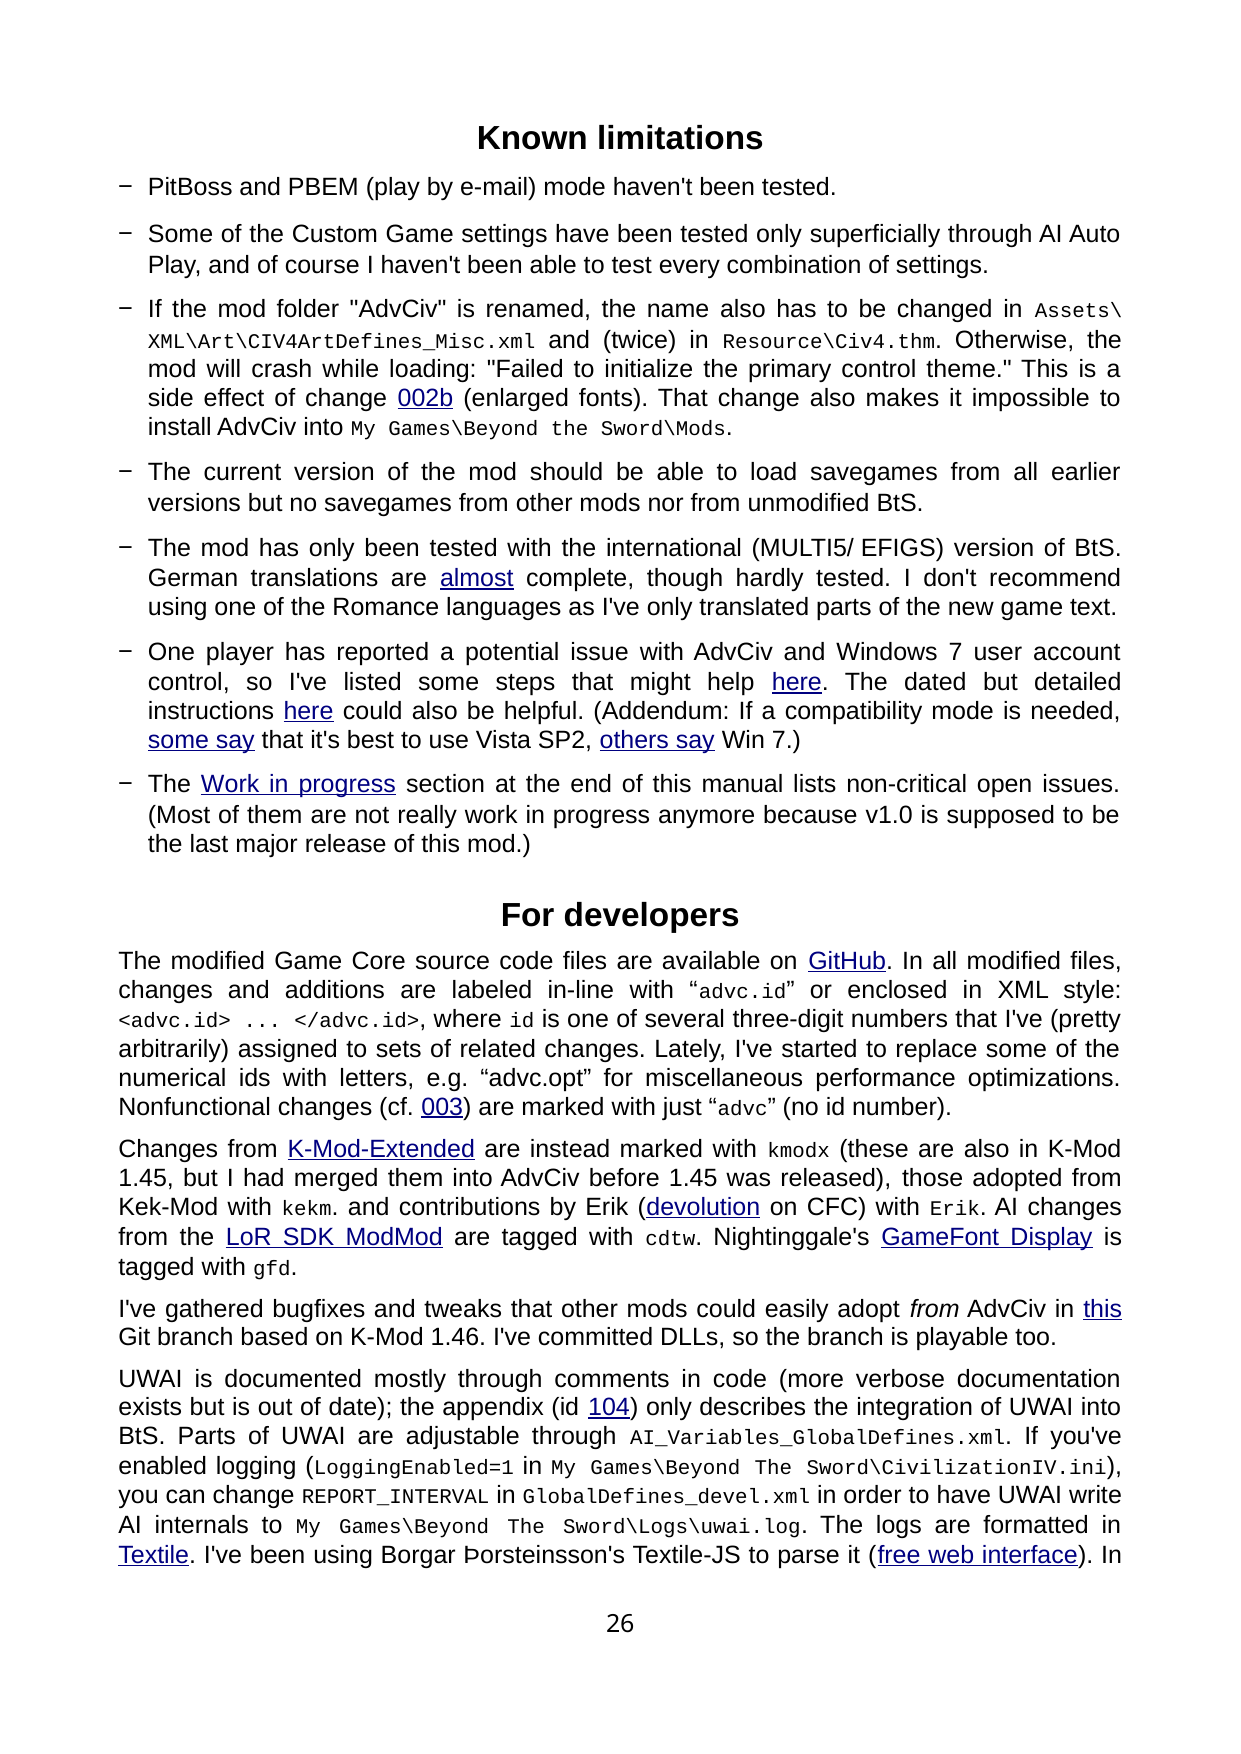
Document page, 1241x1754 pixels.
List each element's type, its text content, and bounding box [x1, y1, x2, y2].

text Changes from K-Mod-Extended are instead marked with kmodx (these are also in K-Mod 1.45, but I had merged them into AdvCiv before 1.45 was released), those adopted from Kek-Mod with kekm. and contributions by Erik (devolution on CFC) with Erik. AI changes from the LoR SDK ModMod are tagged with cdtw. Nightinggale's GameFont Display is tagged with gfd. [118, 1134, 1122, 1281]
list One player has reported a potential issue with AdvCiv and Windows 7 user account control, so I've listed some steps that might help here. The dated but detailed instructions here could also be helpful. (Addendum: If a compatibility mode is needed, some say that it's best to use Vista SP2, others say Win 7.) [118, 633, 1122, 753]
text I've gathered bugfixes and tweaks that other mods could easily adopt from AdvCiv in this Git branch based on K-Mod 1.46. I've committed DLLs, so the branch is playable too. [118, 1294, 1122, 1351]
subtitle Known limitations [118, 118, 1122, 157]
list The mod has only been tested with the international (MULTI5/ EFIGS) version of BtS. German translations are almost complete, though hardly tested. I don't recommend using one of the Romance languages as I've only translated parts of the new game text. [118, 529, 1122, 621]
list PitBoss and PBEM (play by e-mail) mode haven't been tested. [118, 169, 1122, 203]
list Some of the Custom Game settings have been tested only superficially through AI Auto Play, and of course I haven't been able to test every combination of settings. [118, 216, 1122, 278]
text The modified Game Core source code files are available on GitHub. In all modified files, changes and additions are labeled in-line with “advc.id” or enclosed in XML style: <advc.id> ... </advc.id>, where id is one of several three-digit numbers that I've (pretty arbitrarily) assigned to sets of related changes. Lately, I've started to replace some of the numerical ids with letters, e.g. “advc.opt” for miscellaneous performance optimizations. Nonfunctional changes (cf. 003) are marked with just “advc” (no id number). [118, 946, 1122, 1121]
list The Work in progress section at the end of this manual lists non-critical open issues. (Most of them are not really work in progress anymore because v1.0 is supposed to be the last major release of this mod.) [118, 766, 1122, 857]
subtitle For developers [118, 895, 1122, 933]
text UWAI is documented mostly through comments in code (more verbose documentation exists but is out of date); the appendix (id 104) only describes the integration of UWAI into BtS. Parts of UWAI are adjustable through AI_Variables_GlobalDefines.xml. If you've enabled logging (LoggingEnabled=1 in My Games\Beyond The Sword\CivilizationIV.ini), you can change REPORT_INTERVAL in GlobalDefines_devel.xml in order to have UWAI write AI internals to My Games\Beyond The Sword\Logs\uwai.log. The logs are formatted in Textile. I've been using Borgar Þorsteinsson's Textile-JS to parse it (free web interface). In [118, 1364, 1122, 1569]
list If the mod folder "AdvCiv" is renamed, the name also has to be changed in Assets\ XML\Art\CIV4ArtDefines_Misc.xml and (twice) in Resource\Civ4.thm. Otherwise, the mod will crash while loading: "Failed to initialize the primary control theme." This is a side effect of change 002b (enlarged fonts). That change also makes it impossible to install AdvCiv into My Games\Beyond the Sword\Mods. [118, 291, 1122, 442]
list The current version of the mod should be able to load savegames from all earlier versions but no savegames from other mods nor from unmodified BtS. [118, 454, 1122, 517]
